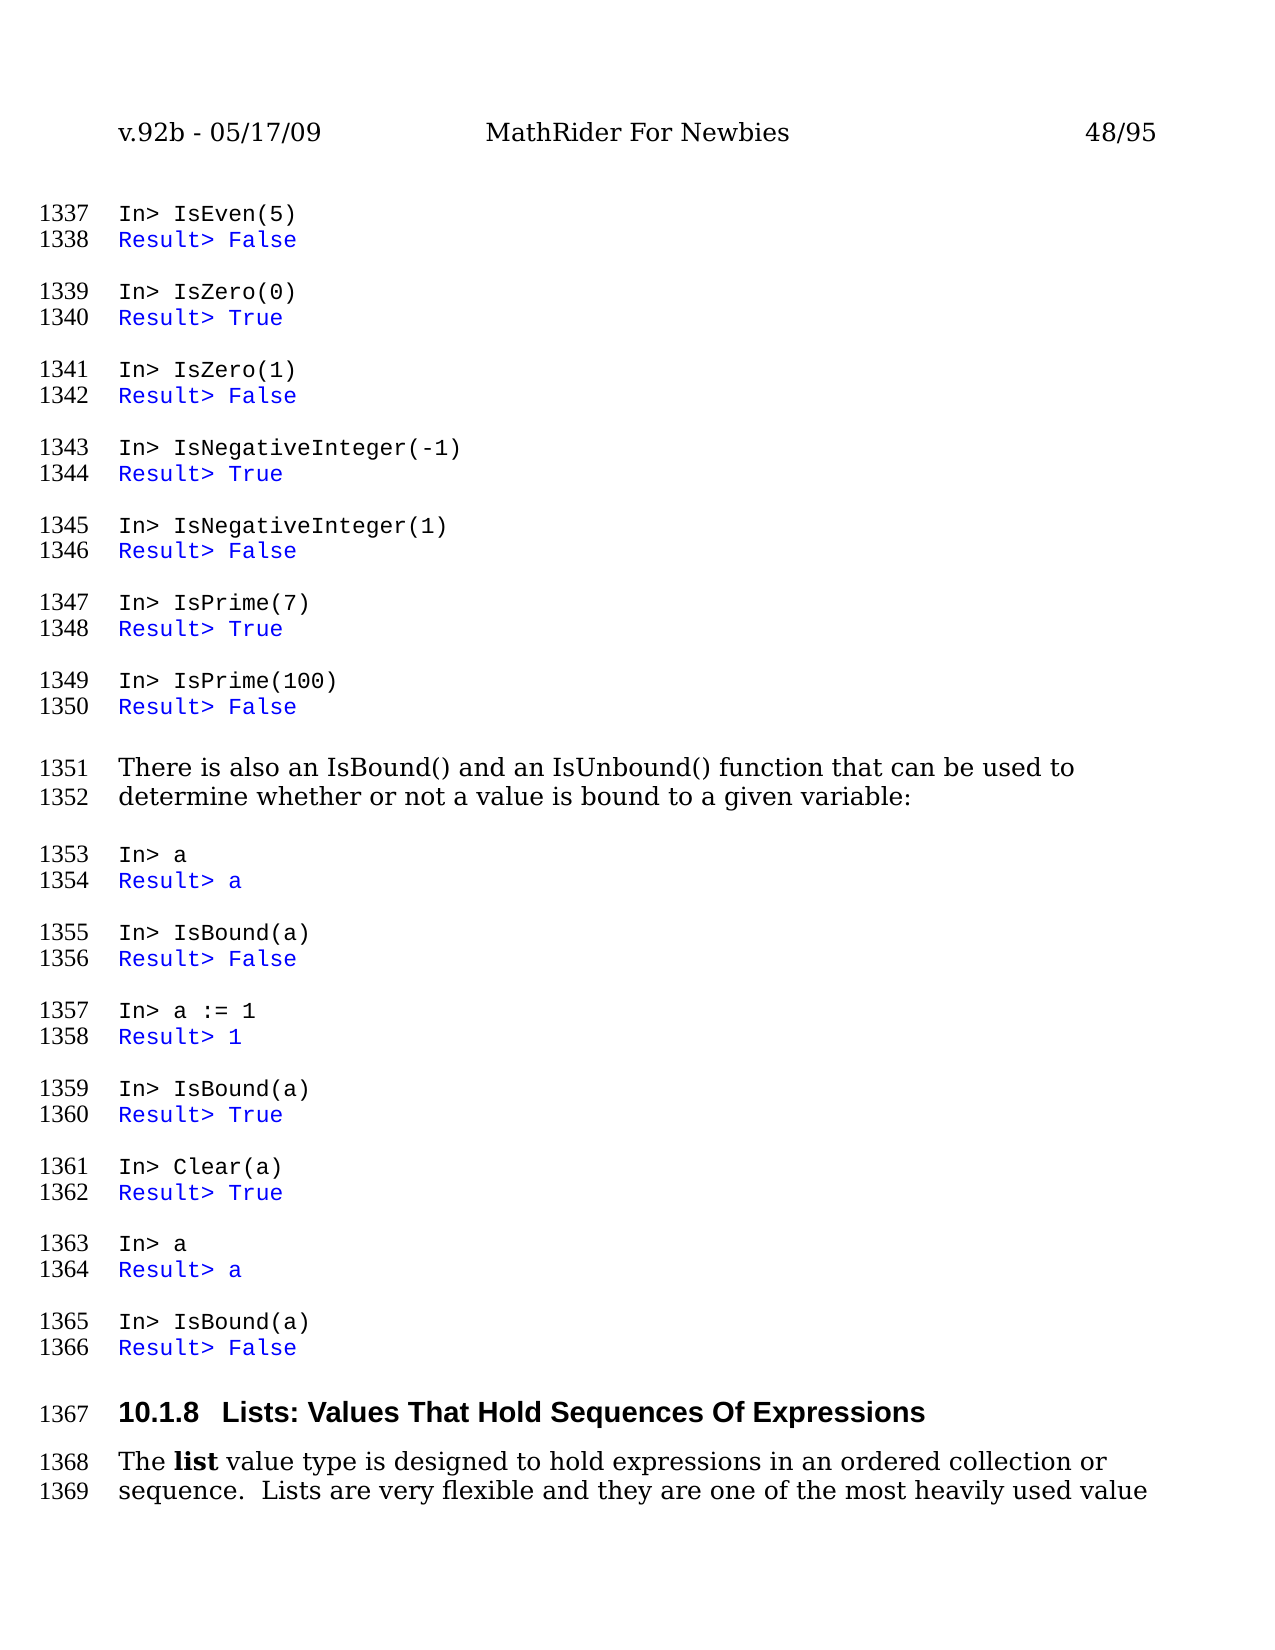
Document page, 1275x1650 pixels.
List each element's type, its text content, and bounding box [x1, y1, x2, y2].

text In> a [118, 1233, 1157, 1259]
text In> IsZero(0) [118, 281, 1157, 306]
text Result> False [118, 947, 1157, 973]
text Result> False [118, 384, 1157, 410]
text In> IsEven(5) [118, 203, 1157, 229]
text Result> a [118, 1259, 1157, 1285]
text Result> False [118, 696, 1157, 721]
text In> Clear(a) [118, 1155, 1157, 1181]
text Result> True [118, 1103, 1157, 1129]
text In> a := 1 [118, 999, 1157, 1025]
subtitle Lists: Values That Hold Sequences Of Expressions [118, 1396, 1157, 1429]
text Result> True [118, 1181, 1157, 1207]
text The list value type is designed to hold expressions in an ordered collection or sequence. Lists are very flexible and they are one of the most heavily used value [118, 1447, 1157, 1506]
text In> IsNegativeInteger(1) [118, 514, 1157, 540]
text In> IsNegativeInteger(-1) [118, 436, 1157, 462]
text Result> False [118, 1337, 1157, 1362]
text In> IsBound(a) [118, 922, 1157, 947]
text Result> True [118, 306, 1157, 332]
text Result> False [118, 229, 1157, 254]
text Result> True [118, 462, 1157, 488]
text In> IsBound(a) [118, 1077, 1157, 1103]
text In> IsPrime(100) [118, 669, 1157, 696]
text In> IsPrime(7) [118, 592, 1157, 618]
text Result> a [118, 870, 1157, 896]
text Result> False [118, 540, 1157, 566]
text Result> True [118, 618, 1157, 644]
text There is also an IsBound() and an IsUnbound() function that can be used to determine whether or not a value is bound to a given variable: [118, 753, 1157, 812]
text In> IsZero(1) [118, 358, 1157, 384]
text In> a [118, 844, 1157, 870]
text In> IsBound(a) [118, 1311, 1157, 1337]
text Result> 1 [118, 1025, 1157, 1051]
